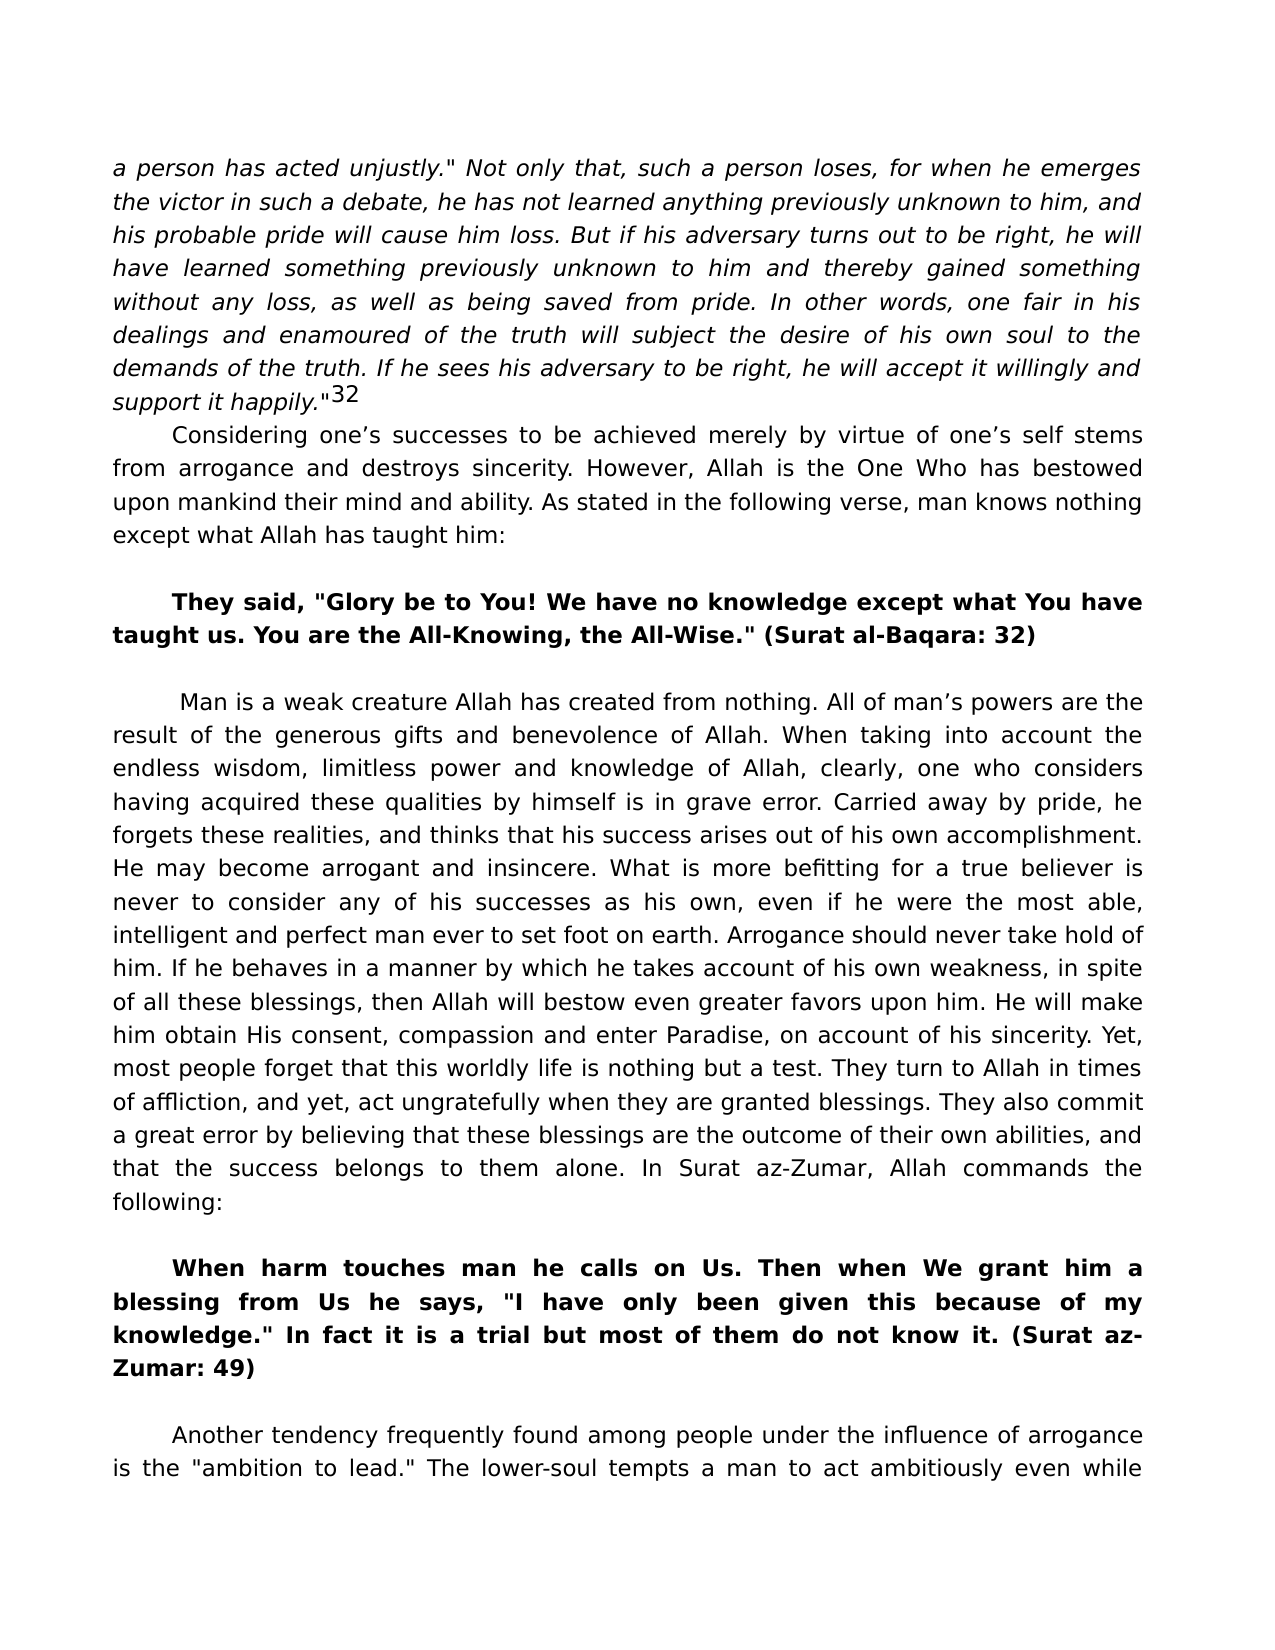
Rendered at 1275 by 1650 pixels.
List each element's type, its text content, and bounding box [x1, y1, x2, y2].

text a person has acted unjustly." Not only that, such a person loses, for when he emerges the victor in such a debate, he has not learned anything previously unknown to him, and his probable pride will cause him loss. But if his adversary turns out to be right, he will have learned something previously unknown to him and thereby gained something without any loss, as well as being saved from pride. In other words, one fair in his dealings and enamoured of the truth will subject the desire of his own soul to the demands of the truth. If he sees his adversary to be right, he will accept it willingly and support it happily."32 [112, 150, 1145, 417]
text They said, "Glory be to You! We have no knowledge except what You have taught us. You are the All-Knowing, the All-Wise." (Surat al-Baqara: 32) [112, 583, 1145, 650]
text When harm touches man he calls on Us. Then when We grant him a blessing from Us he says, "I have only been given this because of my knowledge." In fact it is a trial but most of them do not know it. (Surat az-Zumar: 49) [112, 1250, 1145, 1383]
text Considering one’s successes to be achieved merely by virtue of one’s self stems from arrogance and destroys sincerity. However, Allah is the One Who has bestowed upon mankind their mind and ability. As stated in the following verse, man knows nothing except what Allah has taught him: [112, 417, 1145, 550]
text Another tendency frequently found among people under the influence of arrogance is the "ambition to lead." The lower-soul tempts a man to act ambitiously even while [112, 1417, 1145, 1483]
text Man is a weak creature Allah has created from nothing. All of man’s powers are the result of the generous gifts and benevolence of Allah. When taking into account the endless wisdom, limitless power and knowledge of Allah, clearly, one who considers having acquired these qualities by himself is in grave error. Carried away by pride, he forgets these realities, and thinks that his success arises out of his own accomplishment. He may become arrogant and insincere. What is more befitting for a true believer is never to consider any of his successes as his own, even if he were the most able, intelligent and perfect man ever to set foot on earth. Arrogance should never take hold of him. If he behaves in a manner by which he takes account of his own weakness, in spite of all these blessings, then Allah will bestow even greater favors upon him. He will make him obtain His consent, compassion and enter Paradise, on account of his sincerity. Yet, most people forget that this worldly life is nothing but a test. They turn to Allah in times of affliction, and yet, act ungratefully when they are granted blessings. They also commit a great error by believing that these blessings are the outcome of their own abilities, and that the success belongs to them alone. In Surat az-Zumar, Allah commands the following: [112, 683, 1145, 1217]
